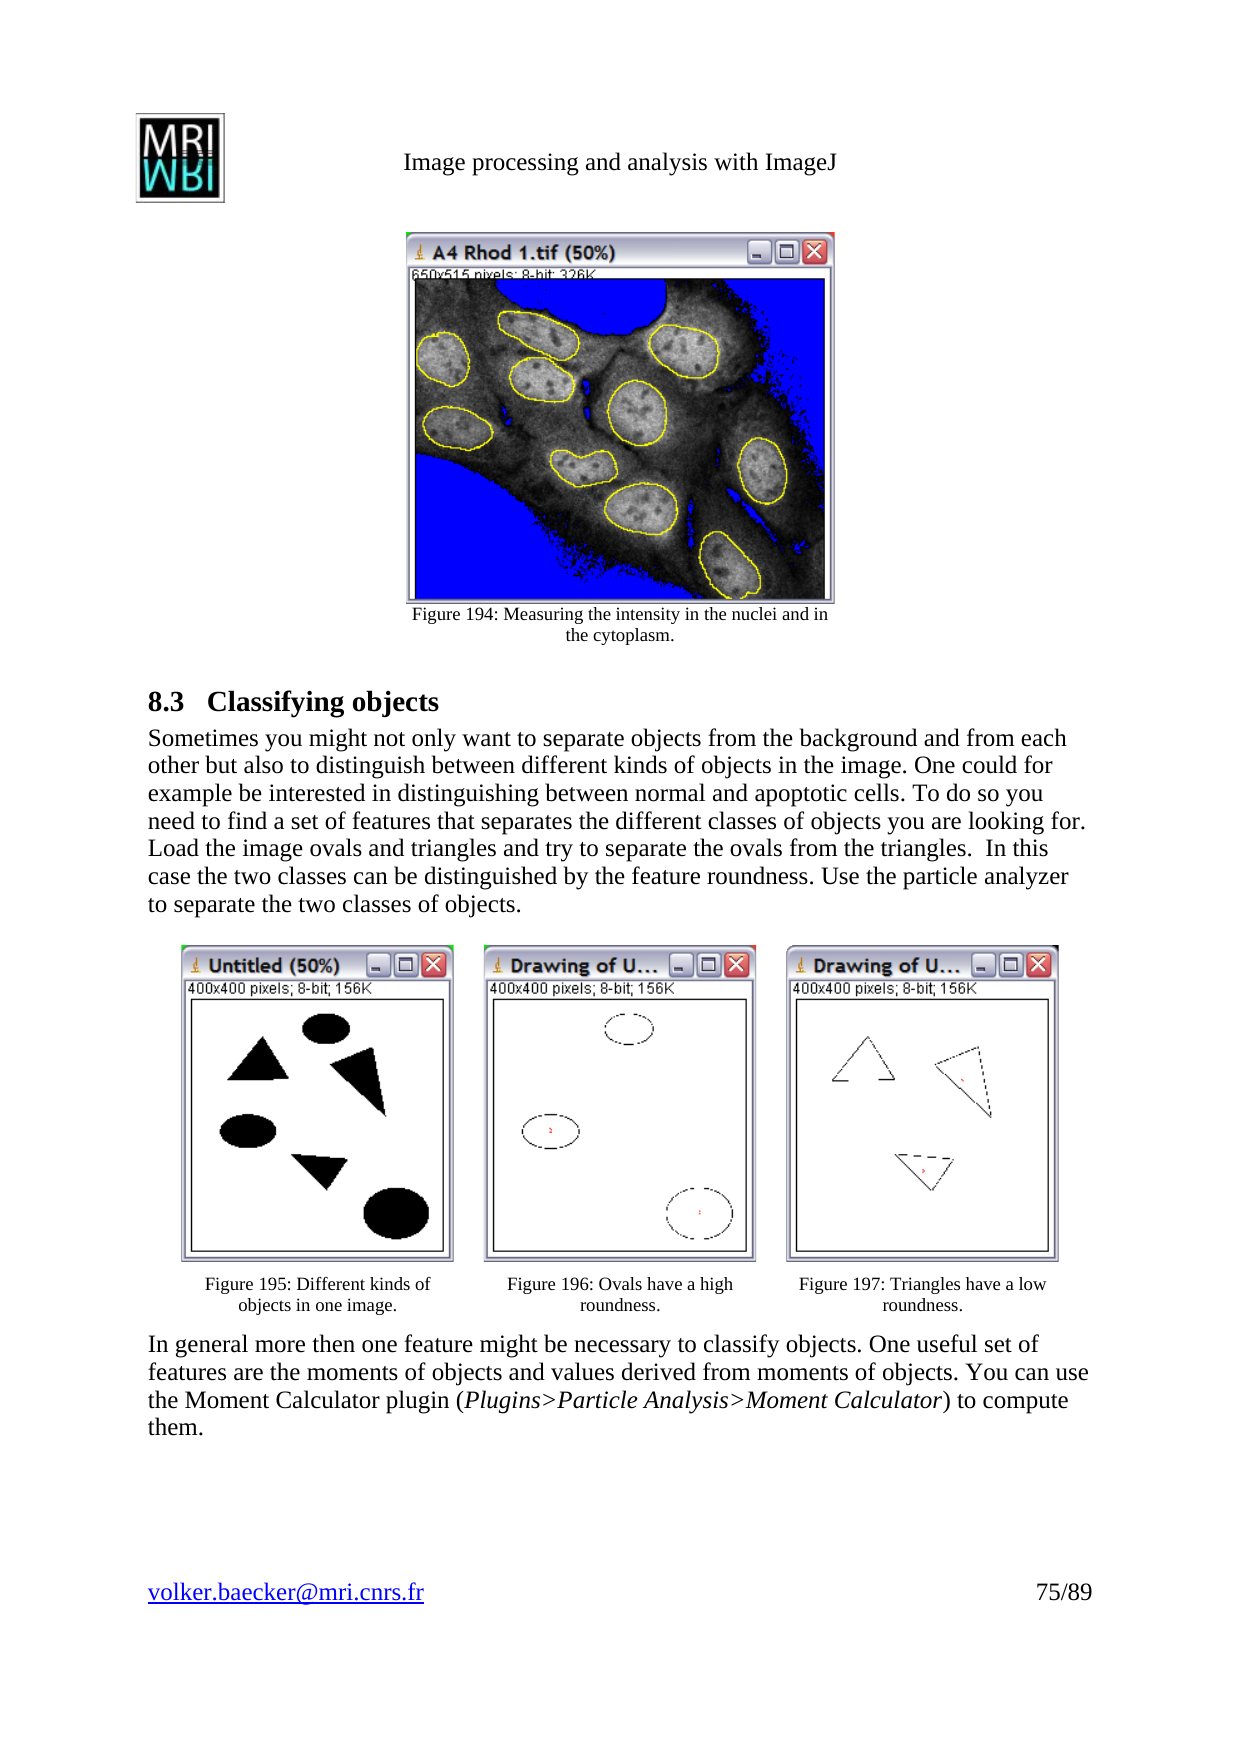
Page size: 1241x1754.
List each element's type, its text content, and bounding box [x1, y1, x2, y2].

text Figure 194: Measuring the intensity in the nuclei and in the cytoplasm. [406, 604, 834, 645]
text Sometimes you might not only want to separate objects from the background and from each other but also to distinguish between different kinds of objects in the image. One could for example be interested in distinguishing between normal and apoptotic cells. To do so you need to find a set of features that separates the different classes of objects you are looking for. [148, 724, 1092, 834]
picture [786, 945, 1059, 1262]
subtitle Classifying objects [148, 685, 1092, 717]
text Figure 196: Ovals have a high roundness. [484, 1274, 756, 1315]
picture [483, 945, 757, 1262]
text Figure 195: Different kinds of objects in one image. [181, 1274, 454, 1315]
picture [181, 945, 454, 1262]
text In general more then one feature might be necessary to classify objects. One useful set of features are the moments of objects and values derived from moments of objects. You can use the Moment Calculator plugin (Plugins>Particle Analysis>Moment Calculator) to compute them. [148, 1330, 1092, 1441]
text Load the image ovals and triangles and try to separate the ovals from the triangles. In this case the two classes can be distinguished by the feature roundness. Use the particle analyzer to separate the two classes of objects. [148, 834, 1092, 918]
picture [406, 232, 835, 604]
text Figure 197: Triangles have a low roundness. [786, 1274, 1059, 1315]
picture [135, 113, 225, 203]
